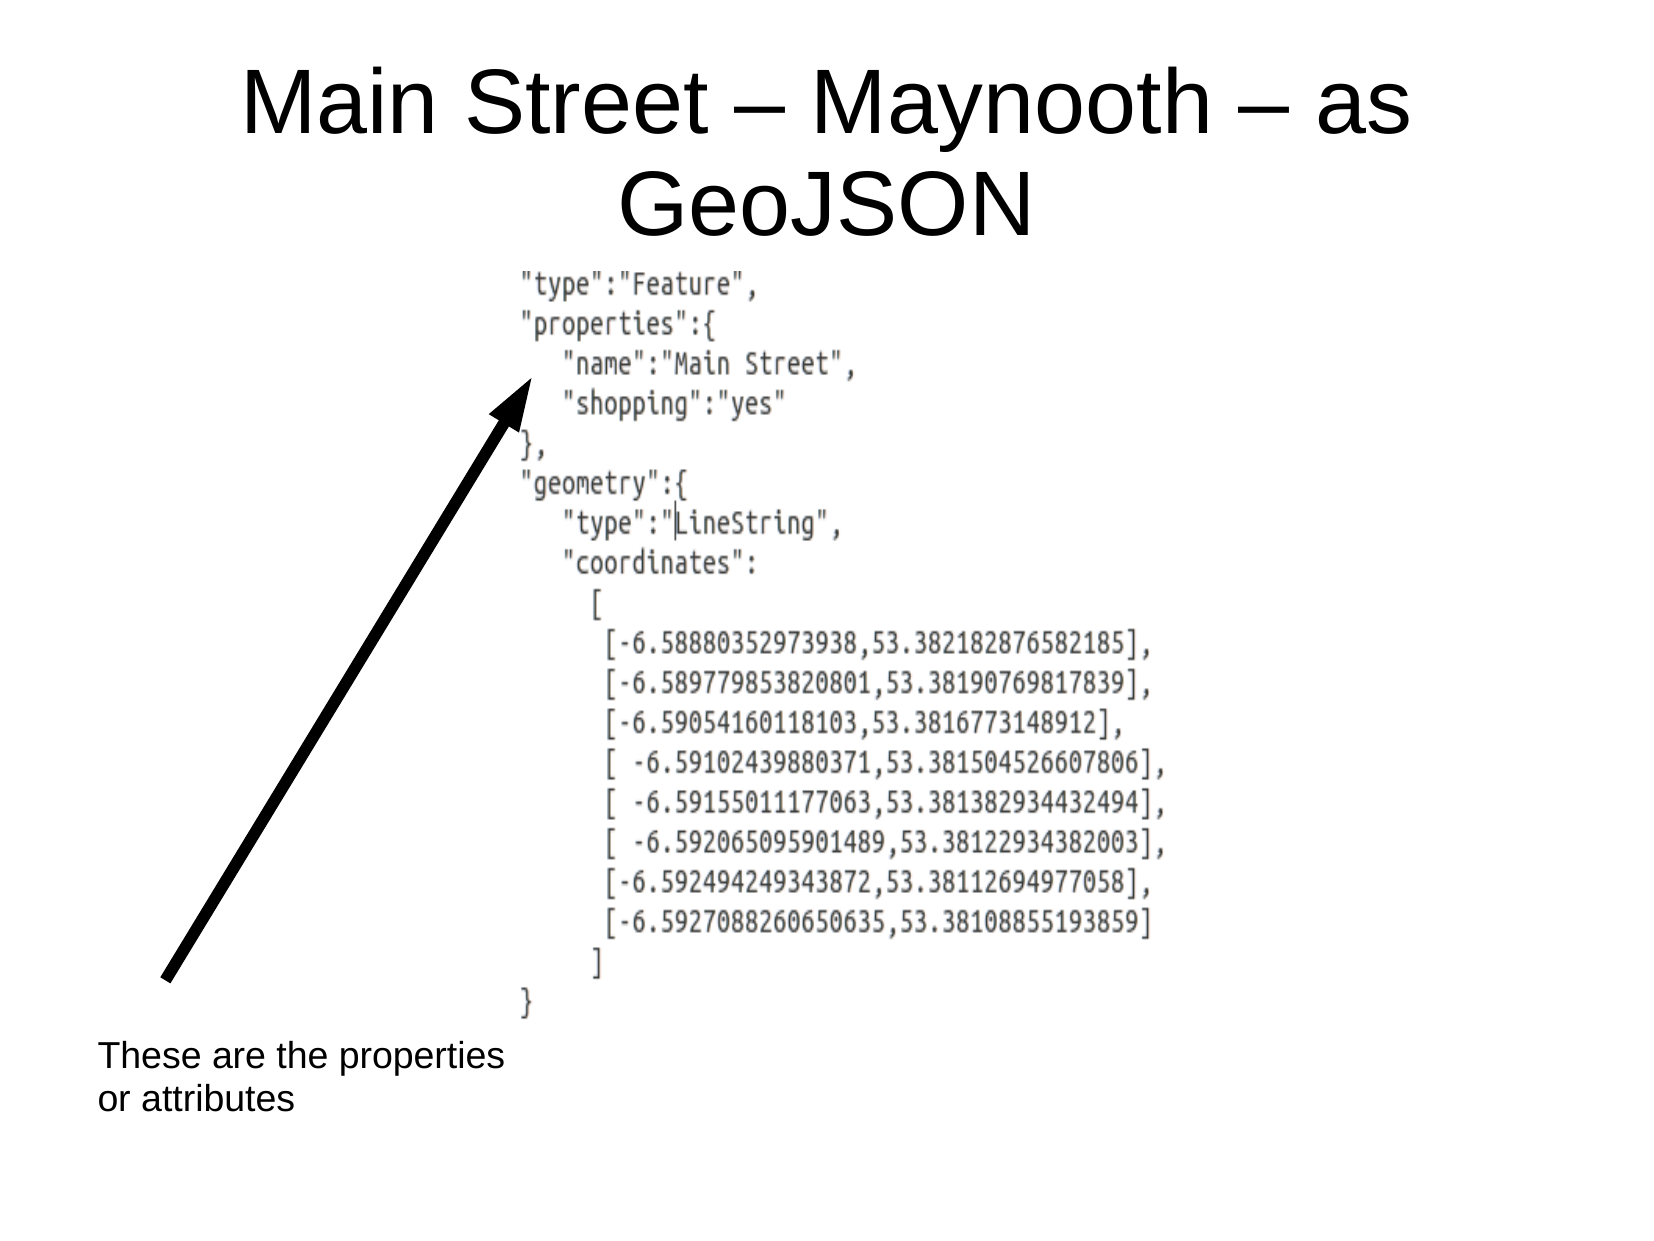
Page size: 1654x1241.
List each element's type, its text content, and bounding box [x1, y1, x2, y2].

text_box These are the properties or attributes [82, 1027, 532, 1127]
picture [398, 271, 1255, 1028]
title Main Street – Maynooth – as GeoJSON [82, 49, 1571, 257]
